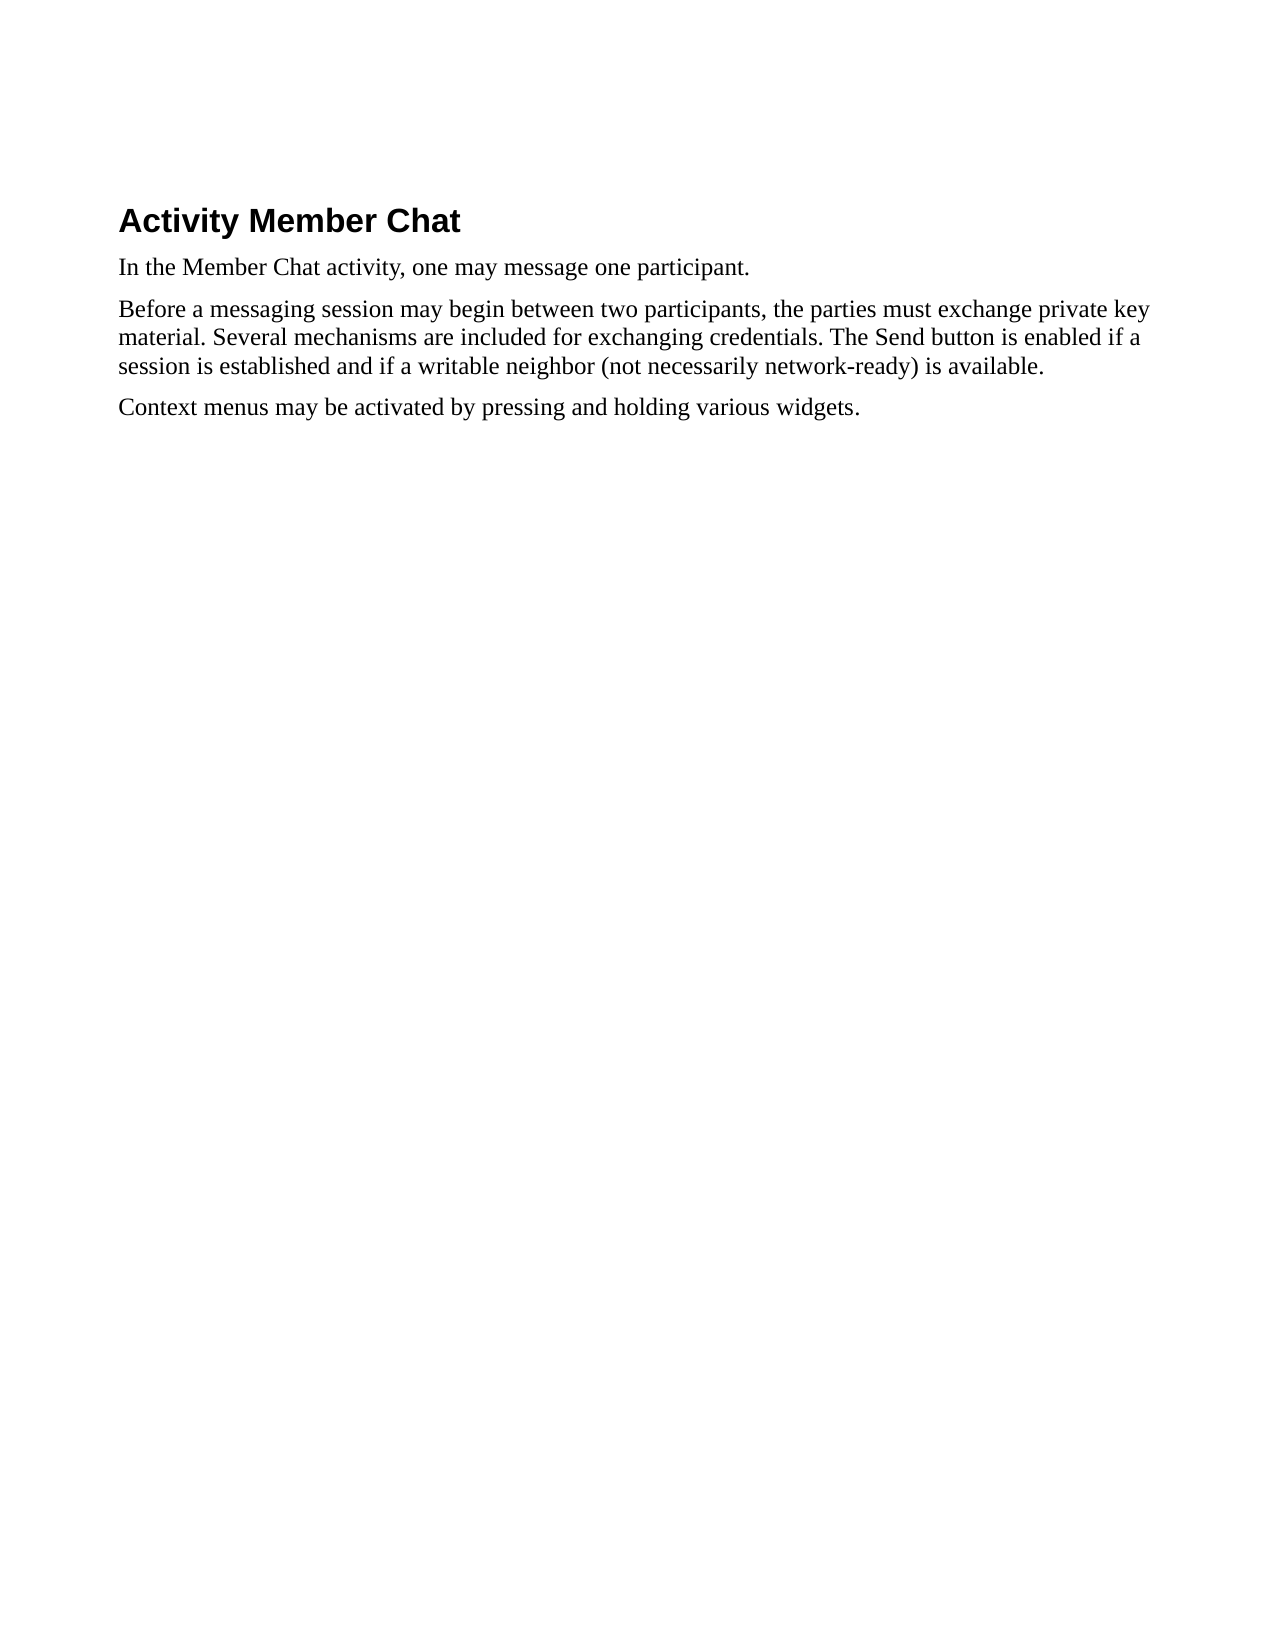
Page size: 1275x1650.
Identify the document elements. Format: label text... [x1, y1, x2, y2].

text In the Member Chat activity, one may message one participant. [118, 252, 1157, 281]
text Before a messaging session may begin between two participants, the parties must exchange private key material. Several mechanisms are included for exchanging credentials. The Send button is enabled if a session is established and if a writable neighbor (not necessarily network-ready) is available. [118, 294, 1157, 380]
subtitle Activity Member Chat [118, 201, 1157, 240]
text Context menus may be activated by pressing and holding various widgets. [118, 392, 1157, 421]
